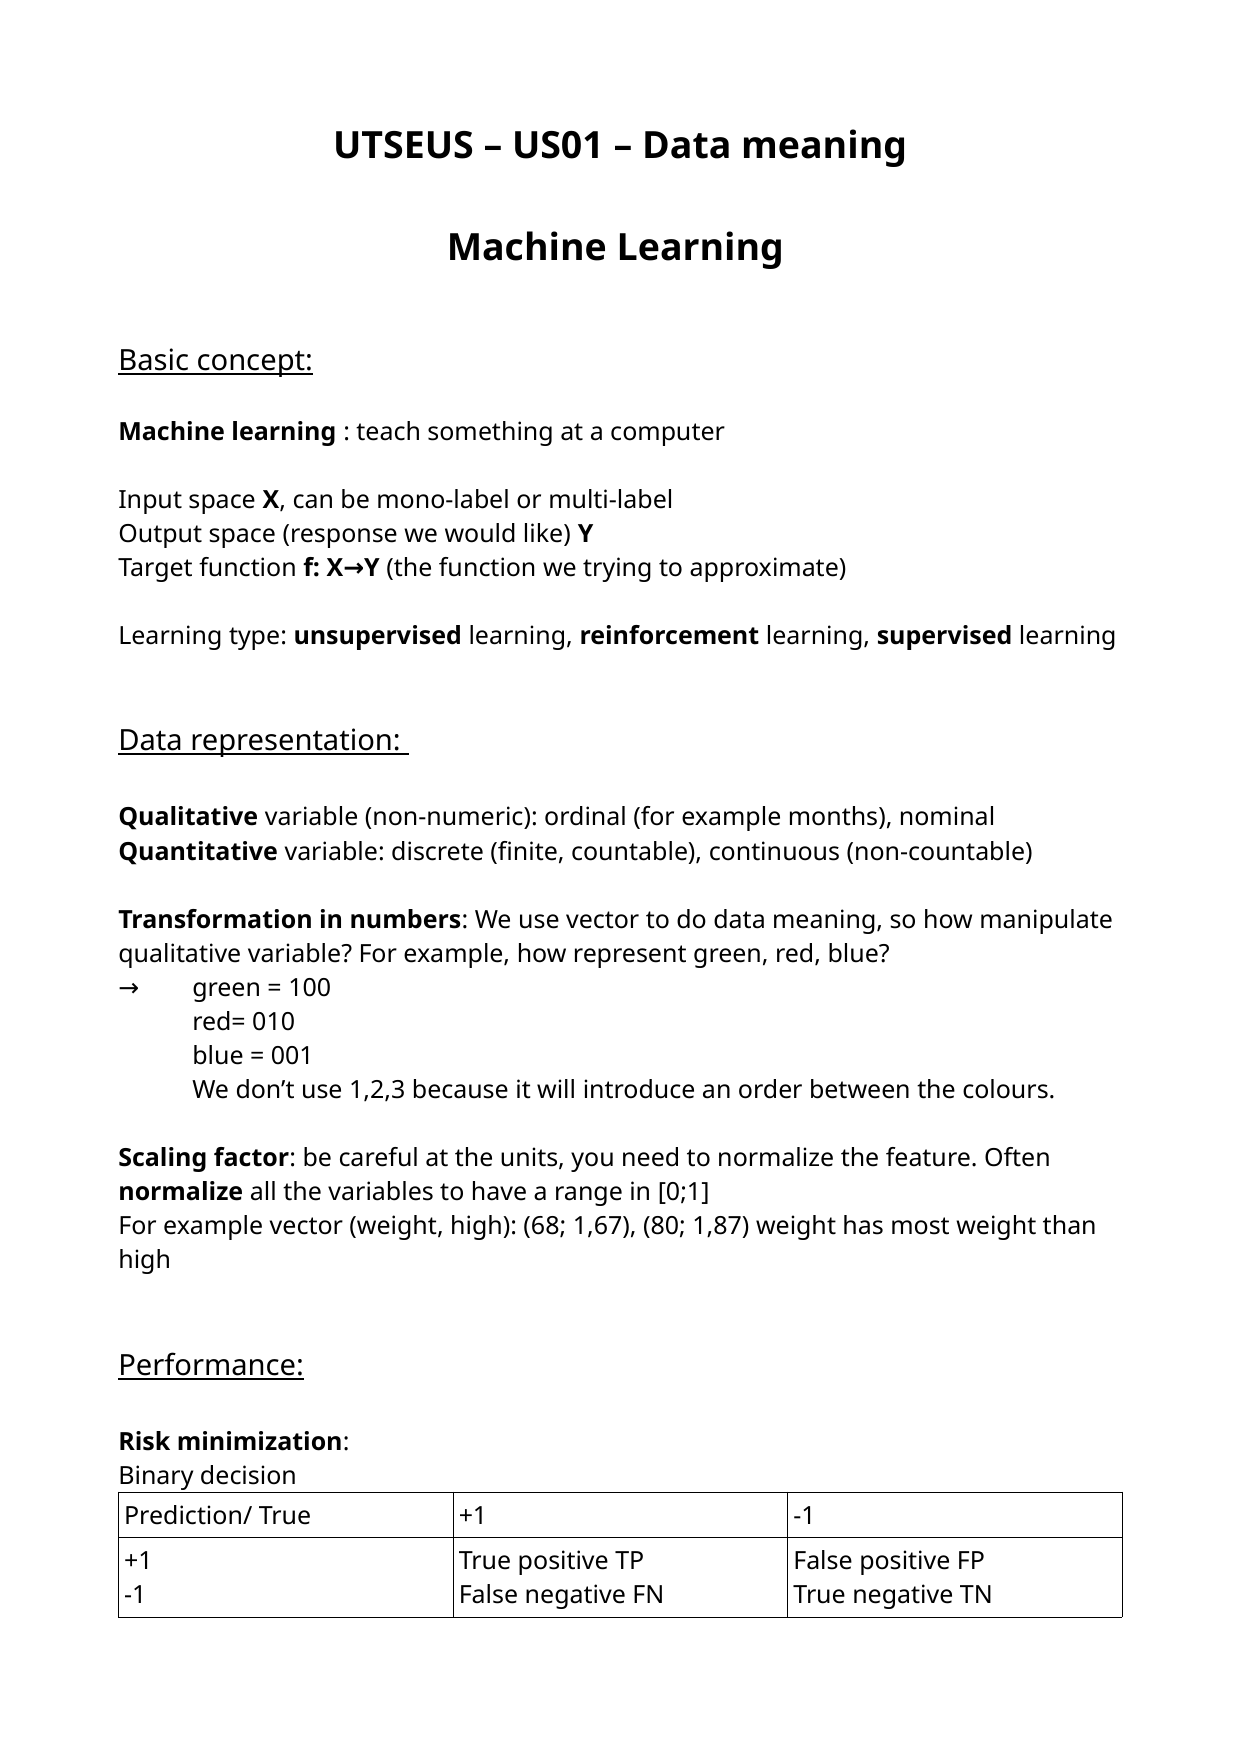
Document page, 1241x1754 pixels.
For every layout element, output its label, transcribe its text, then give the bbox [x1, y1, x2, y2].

text For example vector (weight, high): (68; 1,67), (80; 1,87) weight has most weight than high [118, 1208, 1122, 1276]
text red= 010 [118, 1003, 1122, 1037]
text Output space (response we would like) Y [118, 515, 1122, 549]
table_header -1 [788, 1493, 1122, 1537]
text Input space X, can be mono-label or multi-label [118, 481, 1122, 515]
text Machine learning : teach something at a computer [118, 413, 1122, 447]
table_cell False positive FP True negative TN [788, 1538, 1122, 1617]
text We don’t use 1,2,3 because it will introduce an order between the colours. [118, 1072, 1122, 1106]
text Risk minimization: [118, 1423, 1122, 1457]
text Performance: [118, 1344, 1122, 1384]
text Data representation: [118, 720, 1122, 759]
table_header +1 [454, 1493, 787, 1537]
text Scaling factor: be careful at the units, you need to normalize the feature. Often normalize all the variables to have a range in [0;1] [118, 1140, 1122, 1208]
text Basic concept: [118, 339, 1122, 379]
text Transformation in numbers: We use vector to do data meaning, so how manipulate qualitative variable? For example, how represent green, red, blue? [118, 901, 1122, 969]
text Machine Learning [118, 220, 1122, 271]
text Binary decision [118, 1457, 1122, 1492]
table_cell +1 -1 [119, 1538, 453, 1617]
text blue = 001 [118, 1037, 1122, 1072]
text Target function f: X→Y (the function we trying to approximate) [118, 549, 1122, 583]
text → green = 100 [118, 969, 1122, 1003]
text Qualitative variable (non-numeric): ordinal (for example months), nominal [118, 799, 1122, 833]
text Quantitative variable: discrete (finite, countable), continuous (non-countable) [118, 833, 1122, 867]
text UTSEUS – US01 – Data meaning [118, 118, 1122, 169]
table_header Prediction/ True [119, 1493, 453, 1537]
table_cell True positive TP False negative FN [454, 1538, 787, 1617]
text Learning type: unsupervised learning, reinforcement learning, supervised learning [118, 617, 1122, 652]
